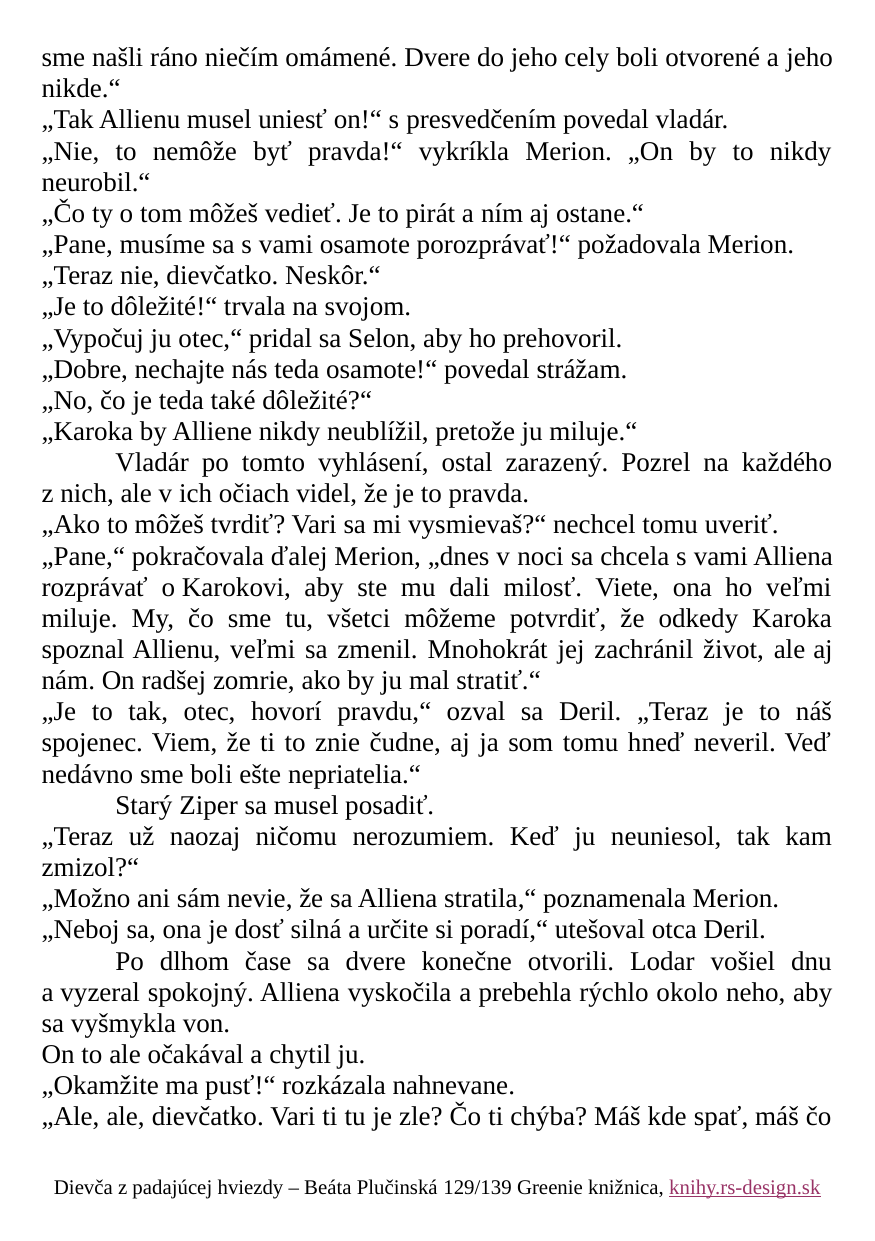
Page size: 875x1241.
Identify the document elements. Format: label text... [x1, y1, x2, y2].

text Vladár po tomto vyhlásení, ostal zarazený. Pozrel na každého z nich, ale v ich očiach videl, že je to pravda. [41, 446, 833, 508]
text „Tak Allienu musel uniesť on!“ s presvedčením povedal vladár. [41, 104, 833, 135]
text „Dobre, nechajte nás teda osamote!“ povedal strážam. [41, 353, 833, 384]
text „Pane, musíme sa s vami osamote porozprávať!“ požadovala Merion. [41, 228, 833, 259]
text „Teraz nie, dievčatko. Neskôr.“ [41, 259, 833, 291]
text „Karoka by Alliene nikdy neublížil, pretože ju miluje.“ [41, 415, 833, 446]
text „Je to dôležité!“ trvala na svojom. [41, 291, 833, 322]
text „Ako to môžeš tvrdiť? Vari sa mi vysmievaš?“ nechcel tomu uveriť. [41, 508, 833, 540]
text „Neboj sa, ona je dosť silná a určite si poradí,“ utešoval otca Deril. [41, 913, 833, 944]
text „Čo ty o tom môžeš vedieť. Je to pirát a ním aj ostane.“ [41, 197, 833, 228]
text „Je to tak, otec, hovorí pravdu,“ ozval sa Deril. „Teraz je to náš spojenec. Viem, že ti to znie čudne, aj ja som tomu hneď neveril. Veď nedávno sme boli ešte nepriatelia.“ [41, 695, 833, 789]
text „Ale, ale, dievčatko. Vari ti tu je zle? Čo ti chýba? Máš kde spať, máš čo [41, 1100, 833, 1131]
text „Vypočuj ju otec,“ pridal sa Selon, aby ho prehovoril. [41, 322, 833, 353]
text Starý Ziper sa musel posadiť. [41, 789, 833, 820]
text sme našli ráno niečím omámené. Dvere do jeho cely boli otvorené a jeho nikde.“ [41, 41, 833, 104]
text „Teraz už naozaj ničomu nerozumiem. Keď ju neuniesol, tak kam zmizol?“ [41, 820, 833, 882]
text „No, čo je teda také dôležité?“ [41, 384, 833, 415]
text Po dlhom čase sa dvere konečne otvorili. Lodar vošiel dnu a vyzeral spokojný. Alliena vyskočila a prebehla rýchlo okolo neho, aby sa vyšmykla von. [41, 944, 833, 1038]
text „Nie, to nemôže byť pravda!“ vykríkla Merion. „On by to nikdy neurobil.“ [41, 135, 833, 197]
text „Okamžite ma pusť!“ rozkázala nahnevane. [41, 1069, 833, 1100]
text „Možno ani sám nevie, že sa Alliena stratila,“ poznamenala Merion. [41, 882, 833, 913]
text On to ale očakával a chytil ju. [41, 1038, 833, 1069]
text „Pane,“ pokračovala ďalej Merion, „dnes v noci sa chcela s vami Alliena rozprávať o Karokovi, aby ste mu dali milosť. Viete, ona ho veľmi miluje. My, čo sme tu, všetci môžeme potvrdiť, že odkedy Karoka spoznal Allienu, veľmi sa zmenil. Mnohokrát jej zachránil život, ale aj nám. On radšej zomrie, ako by ju mal stratiť.“ [41, 540, 833, 695]
